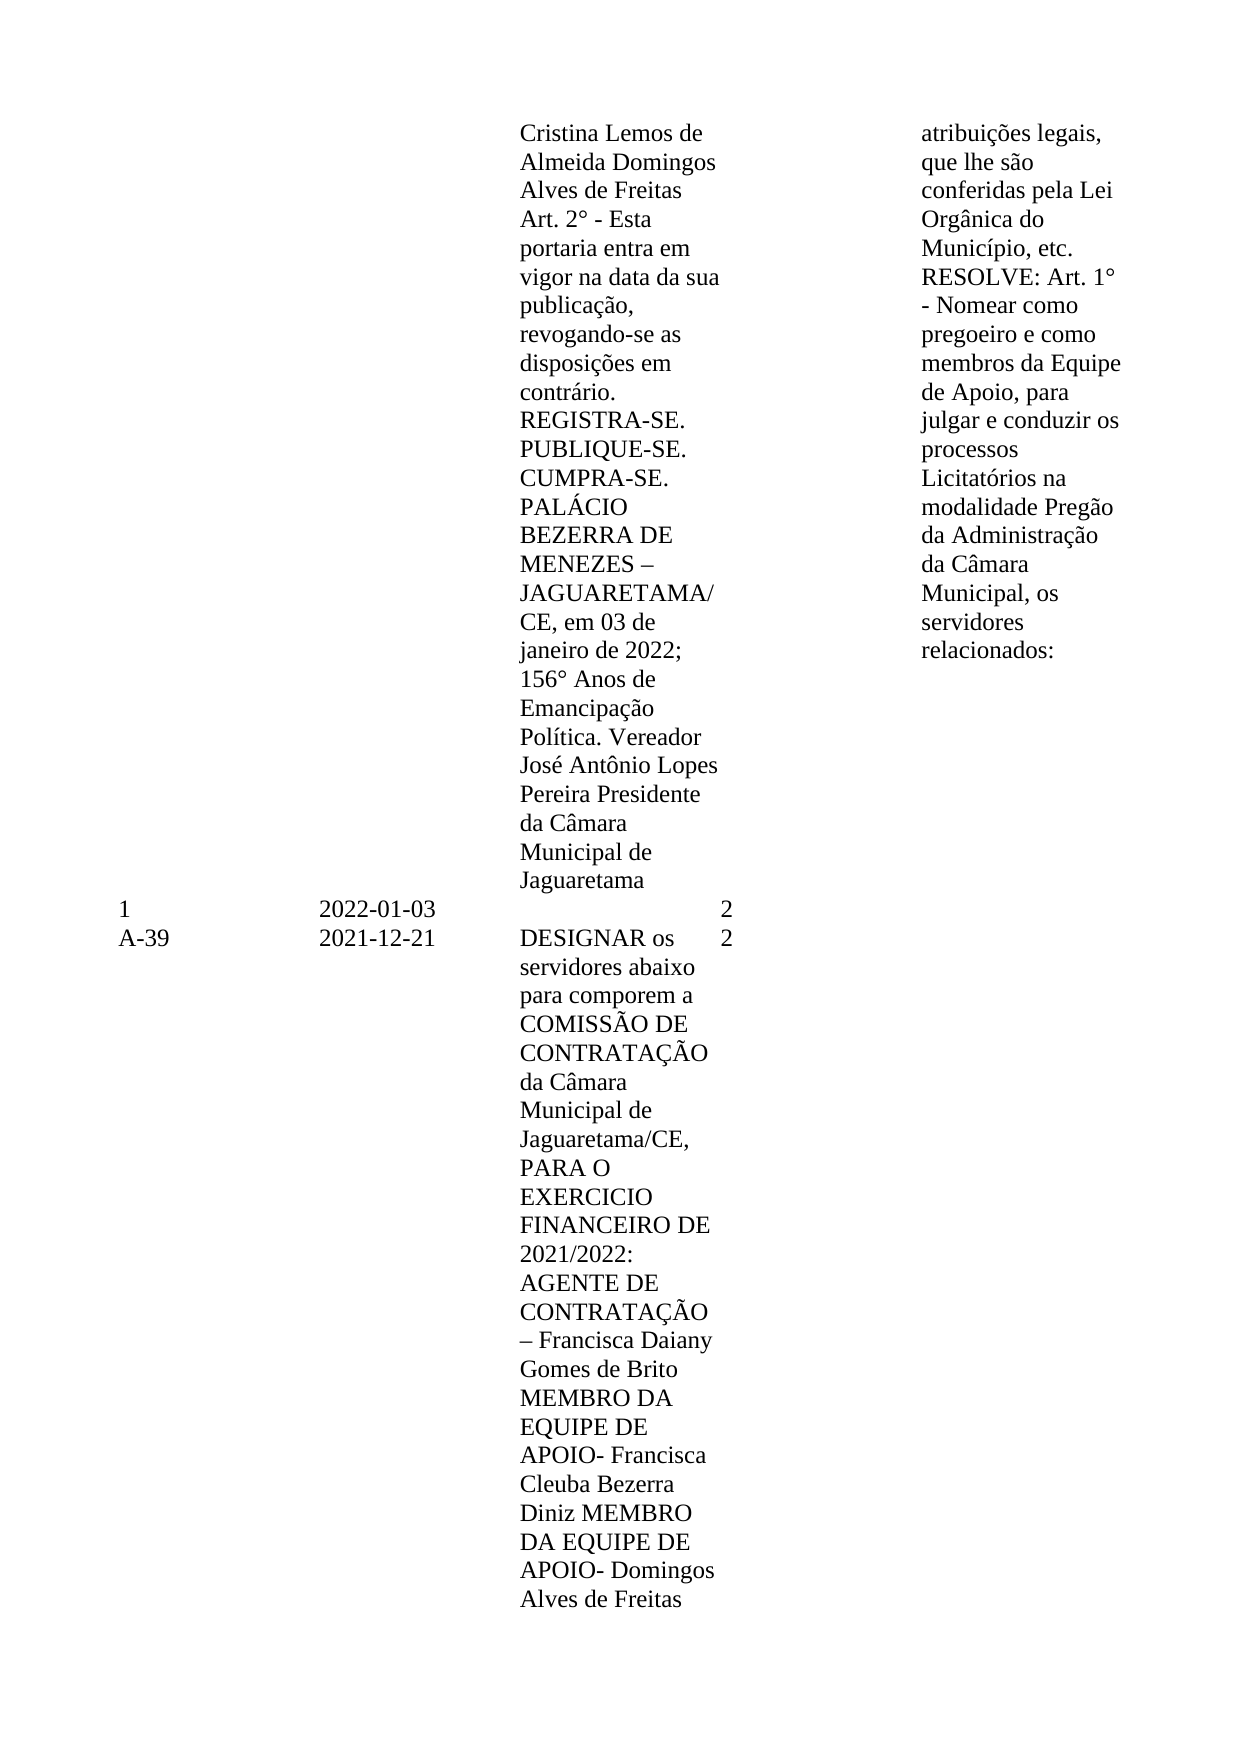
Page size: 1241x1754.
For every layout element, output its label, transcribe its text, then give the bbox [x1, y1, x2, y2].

table_cell [921, 923, 1122, 1613]
table_cell 2 [720, 894, 921, 923]
table_cell [118, 118, 319, 894]
table_cell atribuições legais, que lhe são conferidas pela Lei Orgânica do Município, etc. RESOLVE: Art. 1° - Nomear como pregoeiro e como membros da Equipe de Apoio, para julgar e conduzir os processos Licitatórios na modalidade Pregão da Administração da Câmara Municipal, os servidores relacionados: [921, 118, 1122, 894]
table_cell Cristina Lemos de Almeida Domingos Alves de Freitas Art. 2° - Esta portaria entra em vigor na data da sua publicação, revogando-se as disposições em contrário. REGISTRA-SE. PUBLIQUE-SE. CUMPRA-SE. PALÁCIO BEZERRA DE MENEZES – JAGUARETAMA/CE, em 03 de janeiro de 2022; 156° Anos de Emancipação Política. Vereador José Antônio Lopes Pereira Presidente da Câmara Municipal de Jaguaretama [520, 118, 720, 894]
table_cell [921, 894, 1122, 923]
table_cell 2021-12-21 [319, 923, 519, 1613]
table_cell [720, 118, 921, 894]
table_cell 2022-01-03 [319, 894, 519, 923]
table_cell 2 [720, 923, 921, 1613]
table_cell A-39 [118, 923, 319, 1613]
table_cell DESIGNAR os servidores abaixo para comporem a COMISSÃO DE CONTRATAÇÃO da Câmara Municipal de Jaguaretama/CE, PARA O EXERCICIO FINANCEIRO DE 2021/2022: AGENTE DE CONTRATAÇÃO – Francisca Daiany Gomes de Brito MEMBRO DA EQUIPE DE APOIO- Francisca Cleuba Bezerra Diniz MEMBRO DA EQUIPE DE APOIO- Domingos Alves de Freitas [520, 923, 720, 1613]
table_cell 1 [118, 894, 319, 923]
table_cell [319, 118, 519, 894]
table_cell [520, 894, 720, 923]
